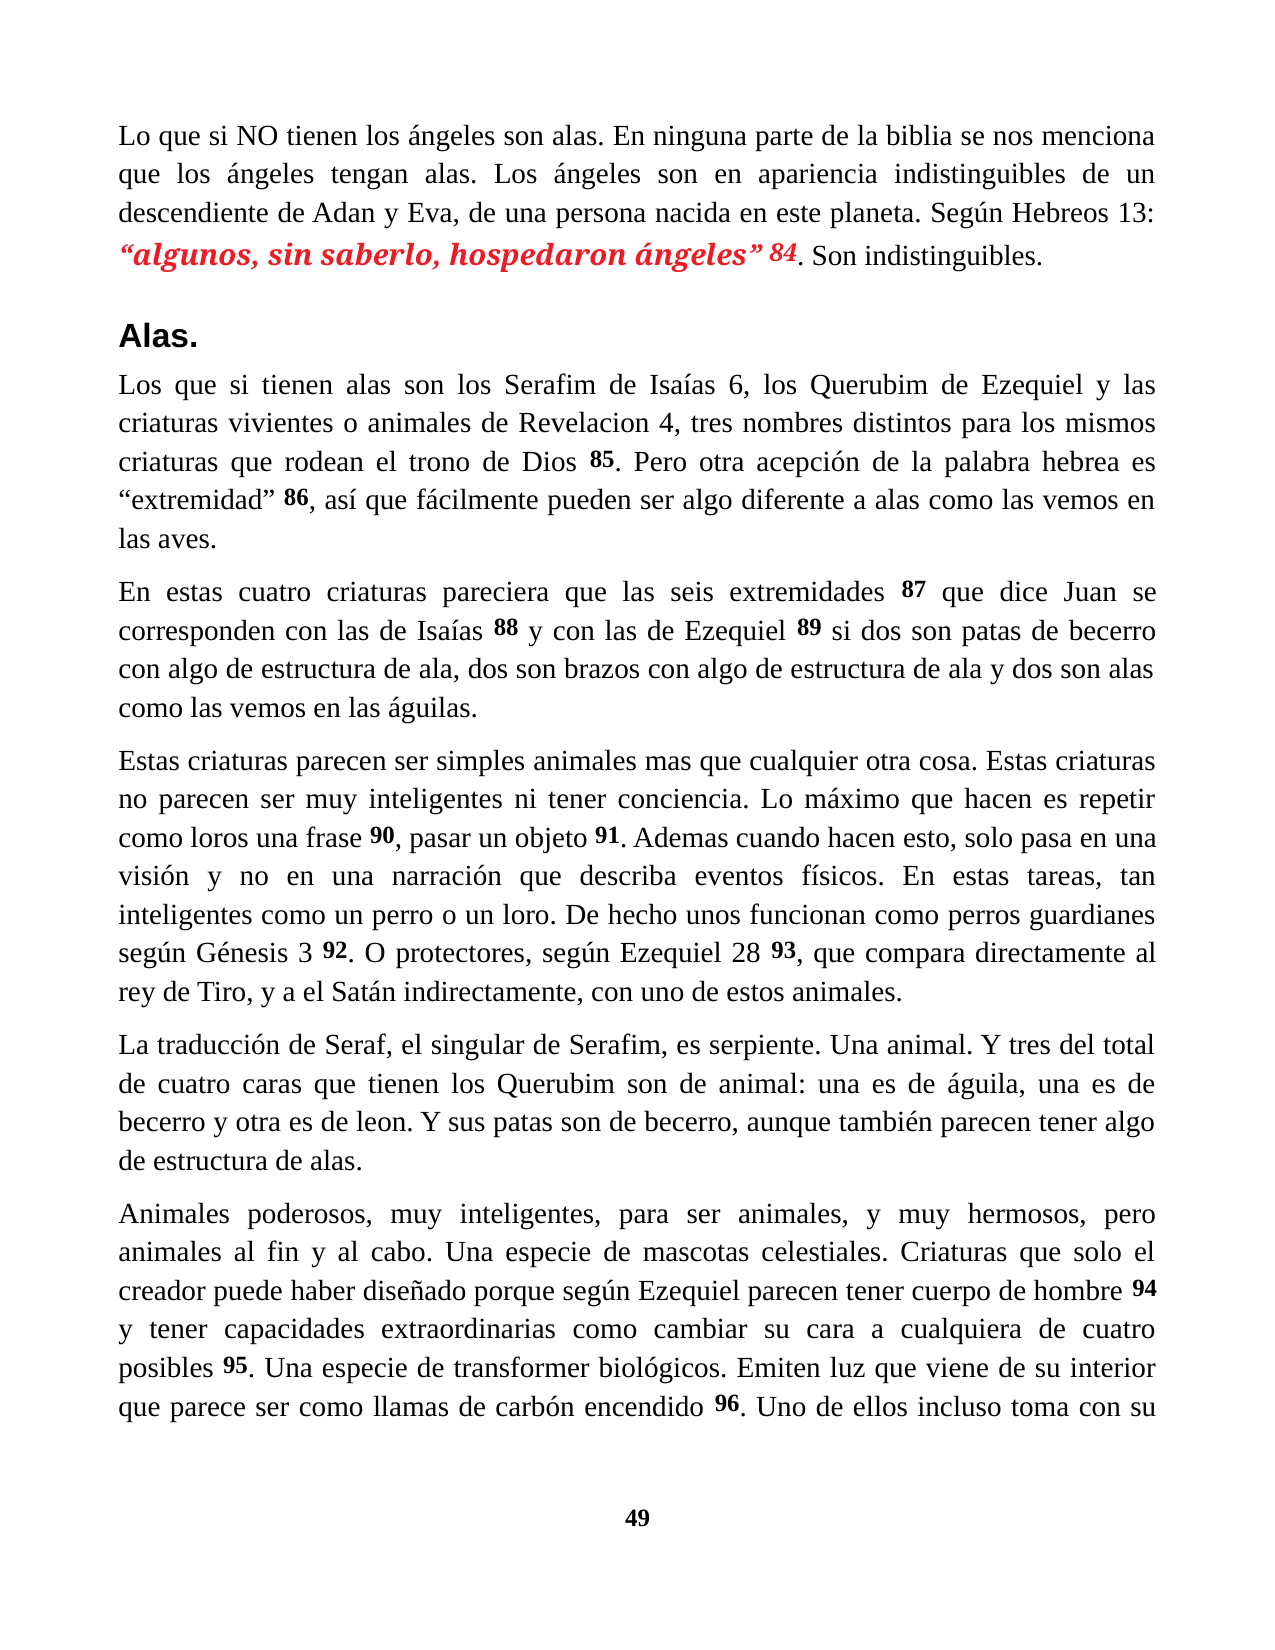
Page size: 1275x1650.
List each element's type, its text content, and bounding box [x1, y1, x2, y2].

text La traducción de Seraf, el singular de Serafim, es serpiente. Una animal. Y tres del total de cuatro caras que tienen los Querubim son de animal: una es de águila, una es de becerro y otra es de leon. Y sus patas son de becerro, aunque también parecen tener algo de estructura de alas. [118, 1027, 1157, 1176]
text Lo que si NO tienen los ángeles son alas. En ninguna parte de la biblia se nos menciona que los ángeles tengan alas. Los ángeles son en apariencia indistinguibles de un descendiente de Adan y Eva, de una persona nacida en este planeta. Según Hebreos 13: “algunos, sin saberlo, hospedaron ángeles” . Son indistinguibles. [118, 118, 1157, 274]
subtitle Alas. [118, 316, 1157, 354]
text Los que si tienen alas son los Serafim de Isaías 6, los Querubim de Ezequiel y las criaturas vivientes o animales de Revelacion 4, tres nombres distintos para los mismos criaturas que rodean el trono de Dios . Pero otra acepción de la palabra hebrea es “extremidad” , así que fácilmente pueden ser algo diferente a alas como las vemos en las aves. [118, 367, 1157, 554]
text En estas cuatro criaturas pareciera que las seis extremidades que dice Juan se corresponden con las de Isaías y con las de Ezequiel si dos son patas de becerro con algo de estructura de ala, dos son brazos con algo de estructura de ala y dos son alas como las vemos en las águilas. [118, 574, 1157, 723]
text Animales poderosos, muy inteligentes, para ser animales, y muy hermosos, pero animales al fin y al cabo. Una especie de mascotas celestiales. Criaturas que solo el creador puede haber diseñado porque según Ezequiel parecen tener cuerpo de hombre y tener capacidades extraordinarias como cambiar su cara a cualquiera de cuatro posibles . Una especie de transformer biológicos. Emiten luz que viene de su interior que parece ser como llamas de carbón encendido . Uno de ellos incluso toma con su [118, 1196, 1157, 1422]
text Estas criaturas parecen ser simples animales mas que cualquier otra cosa. Estas criaturas no parecen ser muy inteligentes ni tener conciencia. Lo máximo que hacen es repetir como loros una frase , pasar un objeto . Ademas cuando hacen esto, solo pasa en una visión y no en una narración que describa eventos físicos. En estas tareas, tan inteligentes como un perro o un loro. De hecho unos funcionan como perros guardianes según Génesis 3 . O protectores, según Ezequiel 28 , que compara directamente al rey de Tiro, y a el Satán indirectamente, con uno de estos animales. [118, 743, 1157, 1008]
